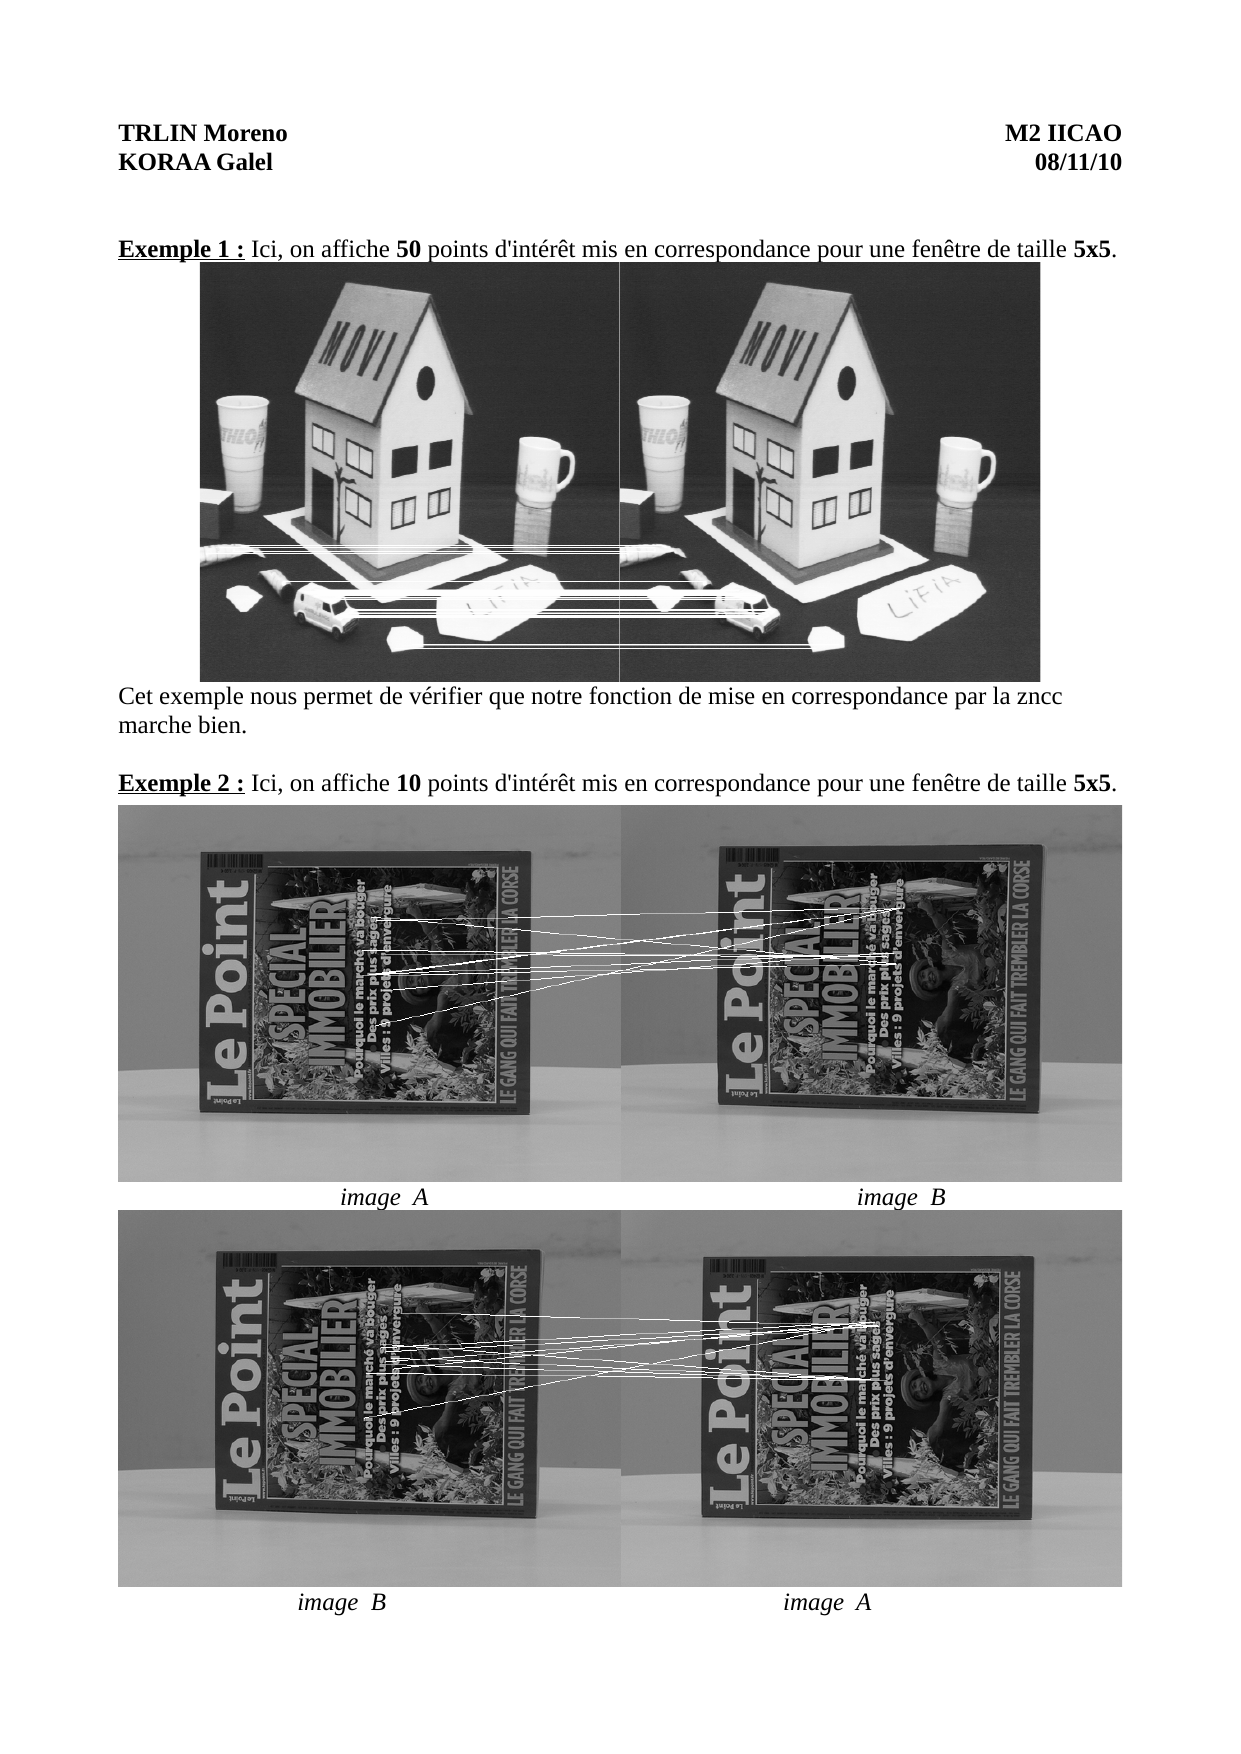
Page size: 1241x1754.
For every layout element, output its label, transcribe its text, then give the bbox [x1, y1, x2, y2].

text Cet exemple nous permet de vérifier que notre fonction de mise en correspondance par la zncc marche bien. [118, 682, 1122, 739]
text image B image A [118, 1587, 1122, 1616]
text [118, 796, 1122, 805]
picture [199, 262, 1041, 682]
text image A image B [118, 1182, 1122, 1210]
text Exemple 2 : Ici, on affiche 10 points d'intérêt mis en correspondance pour une fenêtre de taille 5x5. [118, 768, 1122, 796]
picture [118, 1210, 1123, 1587]
picture [118, 805, 1123, 1182]
text Exemple 1 : Ici, on affiche 50 points d'intérêt mis en correspondance pour une fenêtre de taille 5x5. [118, 234, 1122, 263]
